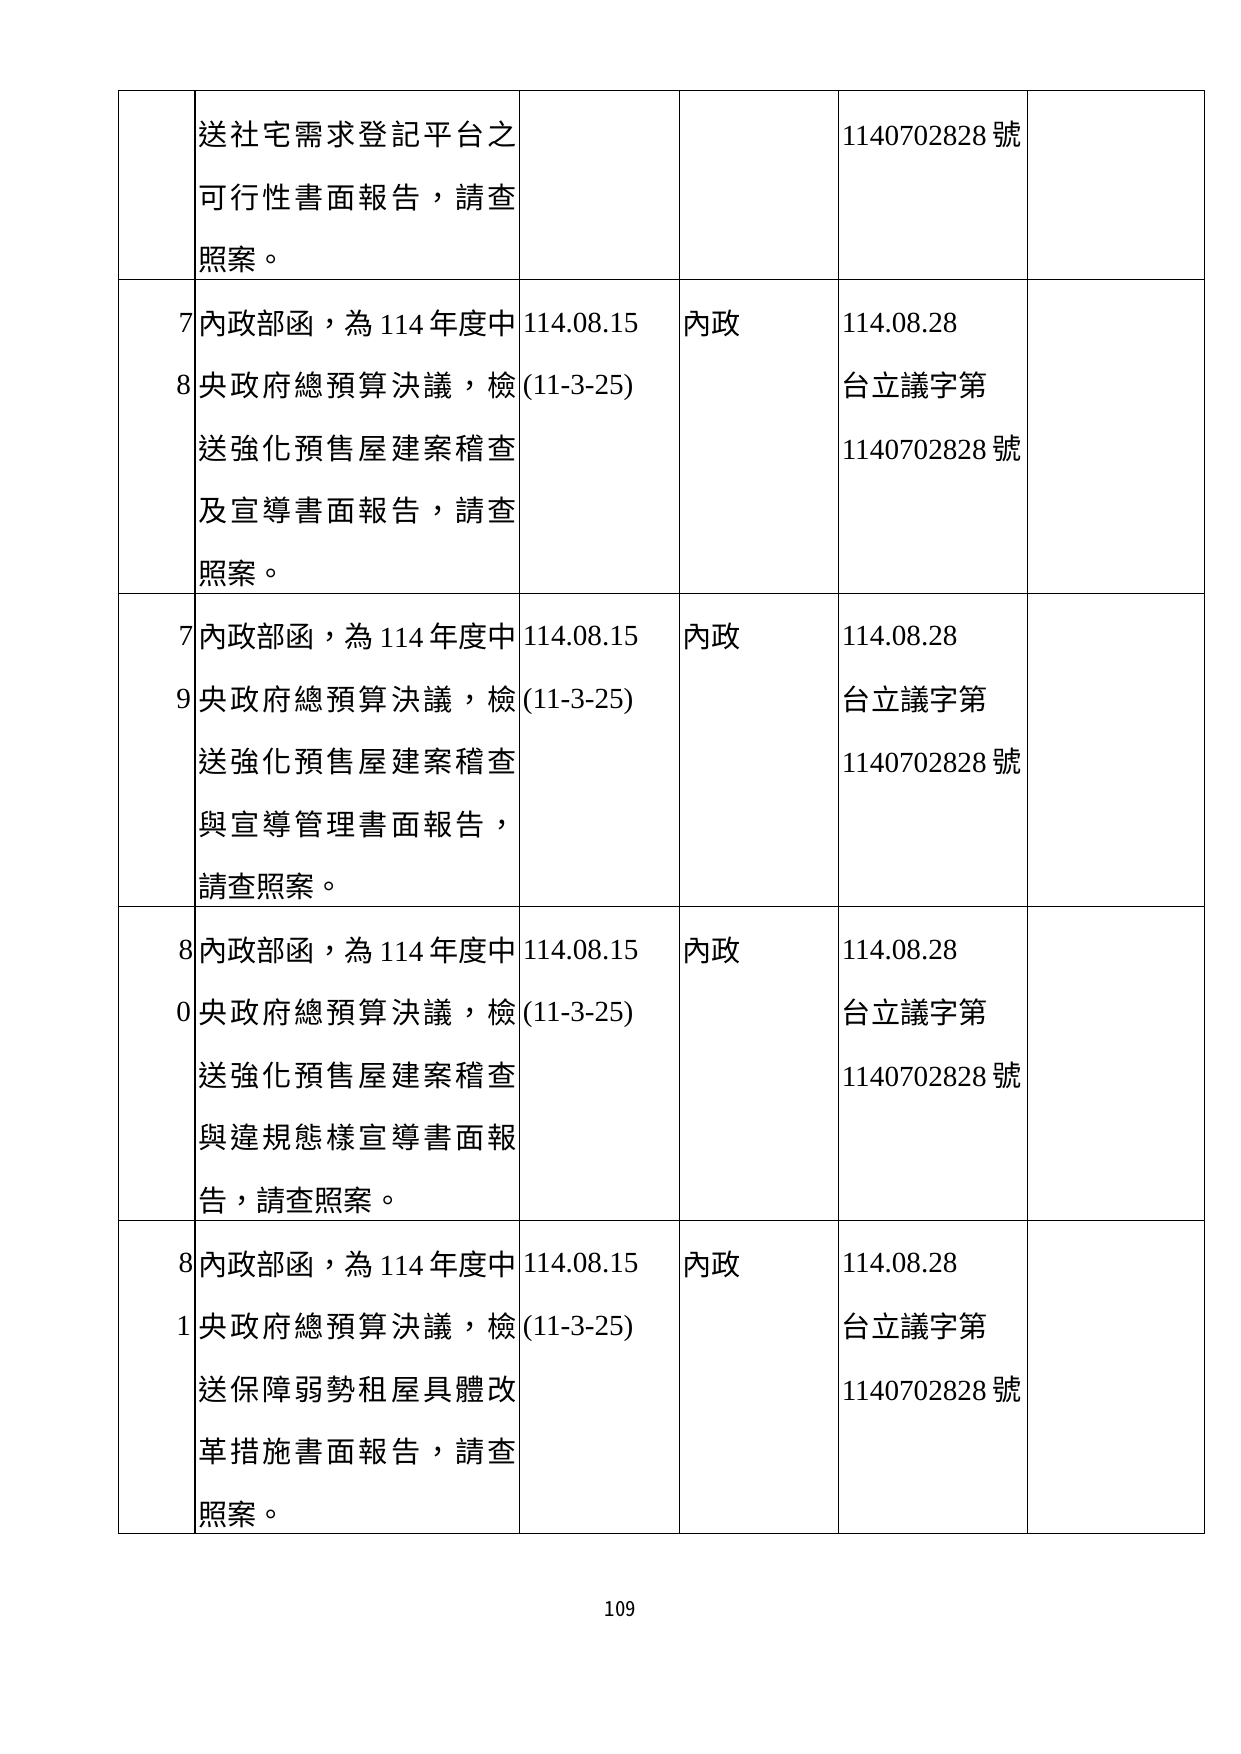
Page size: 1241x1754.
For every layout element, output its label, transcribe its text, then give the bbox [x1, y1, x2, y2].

table_cell [1028, 1221, 1204, 1533]
table_cell [119, 1221, 194, 1533]
table_cell 114.08.15 (11-3-25) [520, 280, 679, 592]
table_cell 114.08.15 (11-3-25) [520, 594, 679, 906]
table_cell 114.08.15 (11-3-25) [520, 907, 679, 1219]
table_cell 內政 [680, 907, 838, 1219]
table_cell [1028, 280, 1204, 592]
table_cell 內政部函，為114年度中央政府總預算決議，檢送強化預售屋建案稽查及宣導書面報告，請查照案。 [196, 280, 519, 592]
table_cell [520, 91, 679, 279]
table_cell 內政 [680, 280, 838, 592]
table_cell [119, 594, 194, 906]
table_cell [680, 91, 838, 279]
table_cell [119, 280, 194, 592]
table_cell 內政 [680, 1221, 838, 1533]
table_cell [119, 907, 194, 1219]
table_cell 內政 [680, 594, 838, 906]
table_cell [119, 91, 194, 279]
table_cell [1028, 91, 1204, 279]
table_cell 114.08.28 台立議字第1140702828號 [839, 907, 1027, 1219]
table_cell 內政部函，為114年度中央政府總預算決議，檢送強化預售屋建案稽查與宣導管理書面報告，請查照案。 [196, 594, 519, 906]
table_cell 114.08.28 台立議字第1140702828號 [839, 280, 1027, 592]
table_cell 1140702828號 [839, 91, 1027, 279]
table_cell 送社宅需求登記平台之可行性書面報告，請查照案。 [196, 91, 519, 279]
table_cell 114.08.28 台立議字第1140702828號 [839, 594, 1027, 906]
table_cell 內政部函，為114年度中央政府總預算決議，檢送強化預售屋建案稽查與違規態樣宣導書面報告，請查照案。 [196, 907, 519, 1219]
table_cell [1028, 594, 1204, 906]
table_cell 內政部函，為114年度中央政府總預算決議，檢送保障弱勢租屋具體改革措施書面報告，請查照案。 [196, 1221, 519, 1533]
table_cell 114.08.28 台立議字第1140702828號 [839, 1221, 1027, 1533]
table_cell 114.08.15 (11-3-25) [520, 1221, 679, 1533]
table_cell [1028, 907, 1204, 1219]
